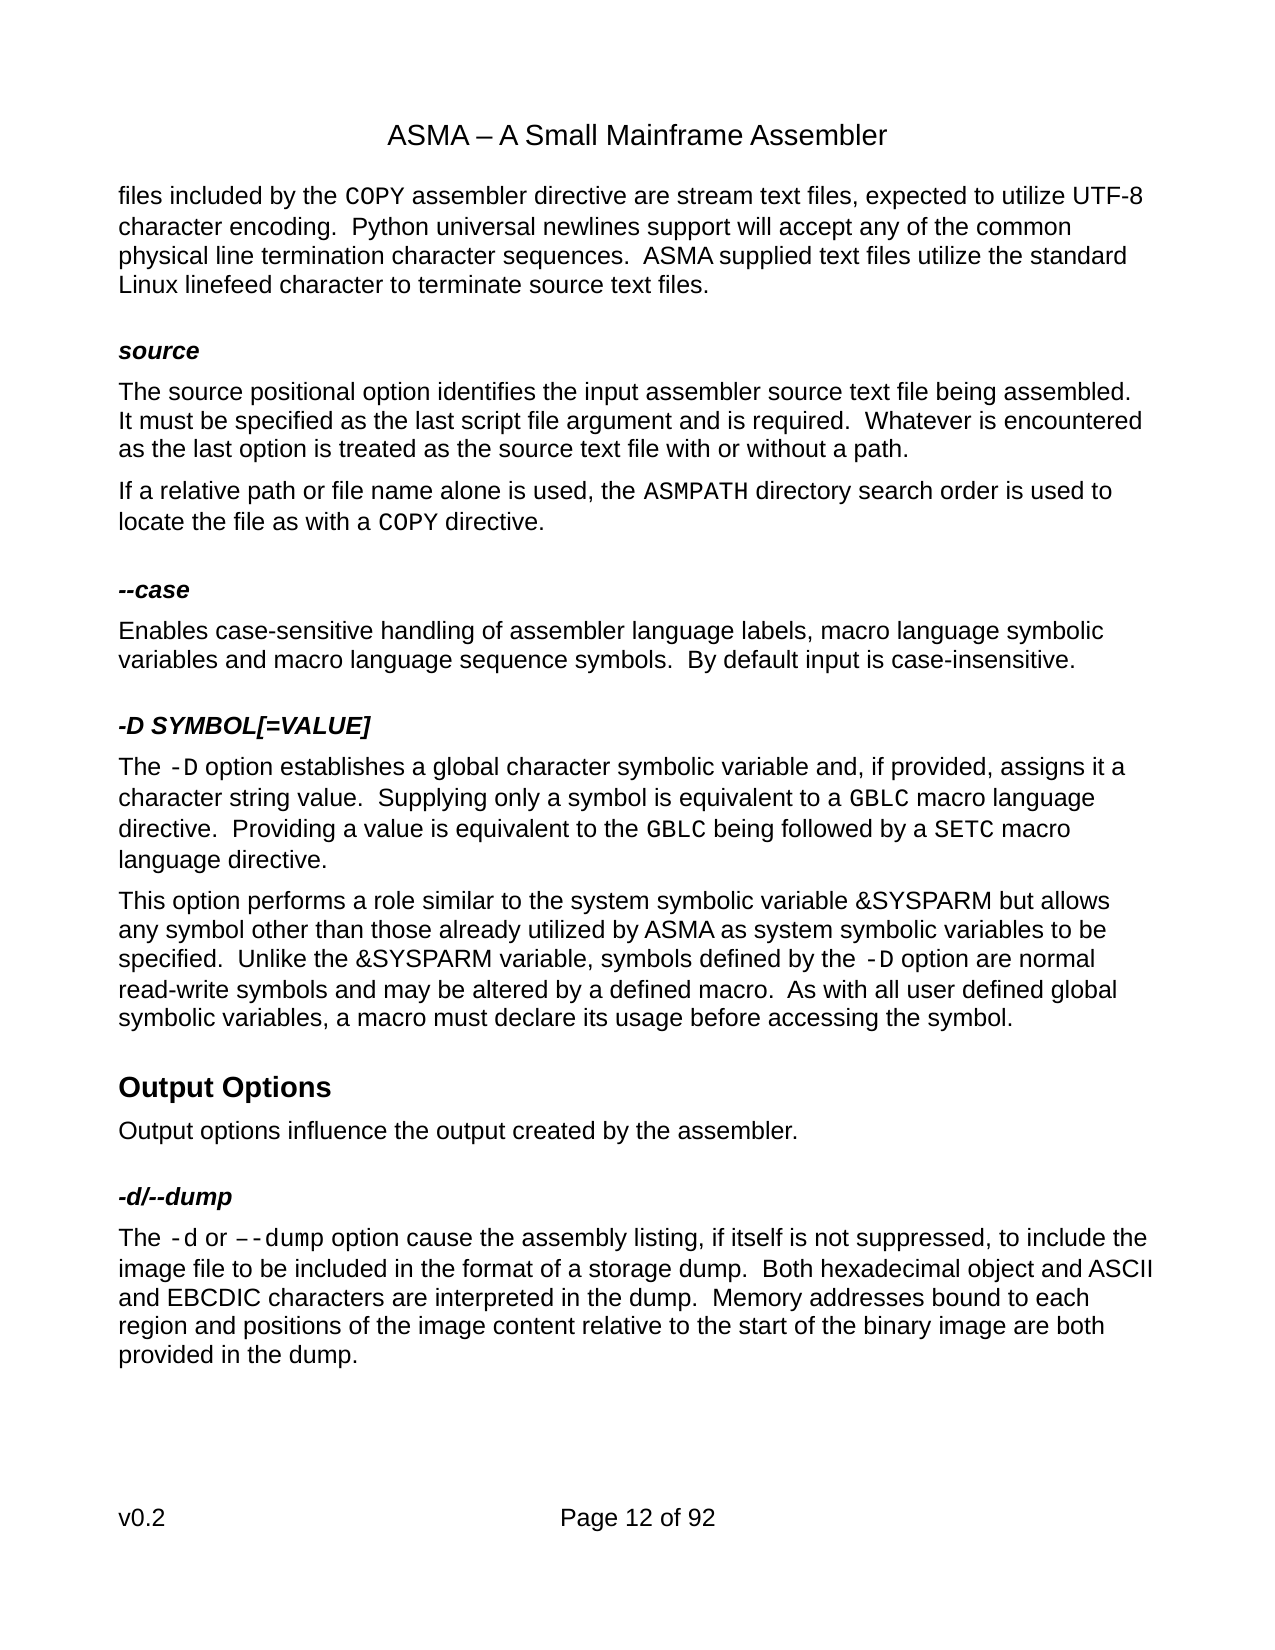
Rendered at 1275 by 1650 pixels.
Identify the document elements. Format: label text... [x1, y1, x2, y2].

text This option performs a role similar to the system symbolic variable &SYSPARM but allows any symbol other than those already utilized by ASMA as system symbolic variables to be specified. Unlike the &SYSPARM variable, symbols defined by the -D option are normal read-write symbols and may be altered by a defined macro. As with all user defined global symbolic variables, a macro must declare its usage before accessing the symbol. [118, 886, 1157, 1032]
subtitle source [118, 336, 1157, 364]
text The -D option establishes a global character symbolic variable and, if provided, assigns it a character string value. Supplying only a symbol is equivalent to a GBLC macro language directive. Providing a value is equivalent to the GBLC being followed by a SETC macro language directive. [118, 752, 1157, 874]
text Enables case-sensitive handling of assembler language labels, macro language symbolic variables and macro language sequence symbols. By default input is case-insensitive. [118, 616, 1157, 673]
text Output options influence the output created by the assembler. [118, 1116, 1157, 1144]
subtitle -d/--dump [118, 1182, 1157, 1210]
text If a relative path or file name alone is used, the ASMPATH directory search order is used to locate the file as with a COPY directive. [118, 476, 1157, 537]
text The source positional option identifies the input assembler source text file being assembled. It must be specified as the last script file argument and is required. Whatever is encountered as the last option is treated as the source text file with or without a path. [118, 377, 1157, 463]
text files included by the COPY assembler directive are stream text files, expected to utilize UTF-8 character encoding. Python universal newlines support will accept any of the common physical line termination character sequences. ASMA supplied text files utilize the standard Linux linefeed character to terminate source text files. [118, 181, 1157, 298]
text The -d or –-dump option cause the assembly listing, if itself is not suppressed, to include the image file to be included in the format of a storage dump. Both hexadecimal object and ASCII and EBCDIC characters are interpreted in the dump. Memory addresses bound to each region and positions of the image content relative to the start of the binary image are both provided in the dump. [118, 1223, 1157, 1369]
subtitle -D SYMBOL[=VALUE] [118, 711, 1157, 739]
subtitle Output Options [118, 1069, 1157, 1103]
subtitle --case [118, 575, 1157, 603]
